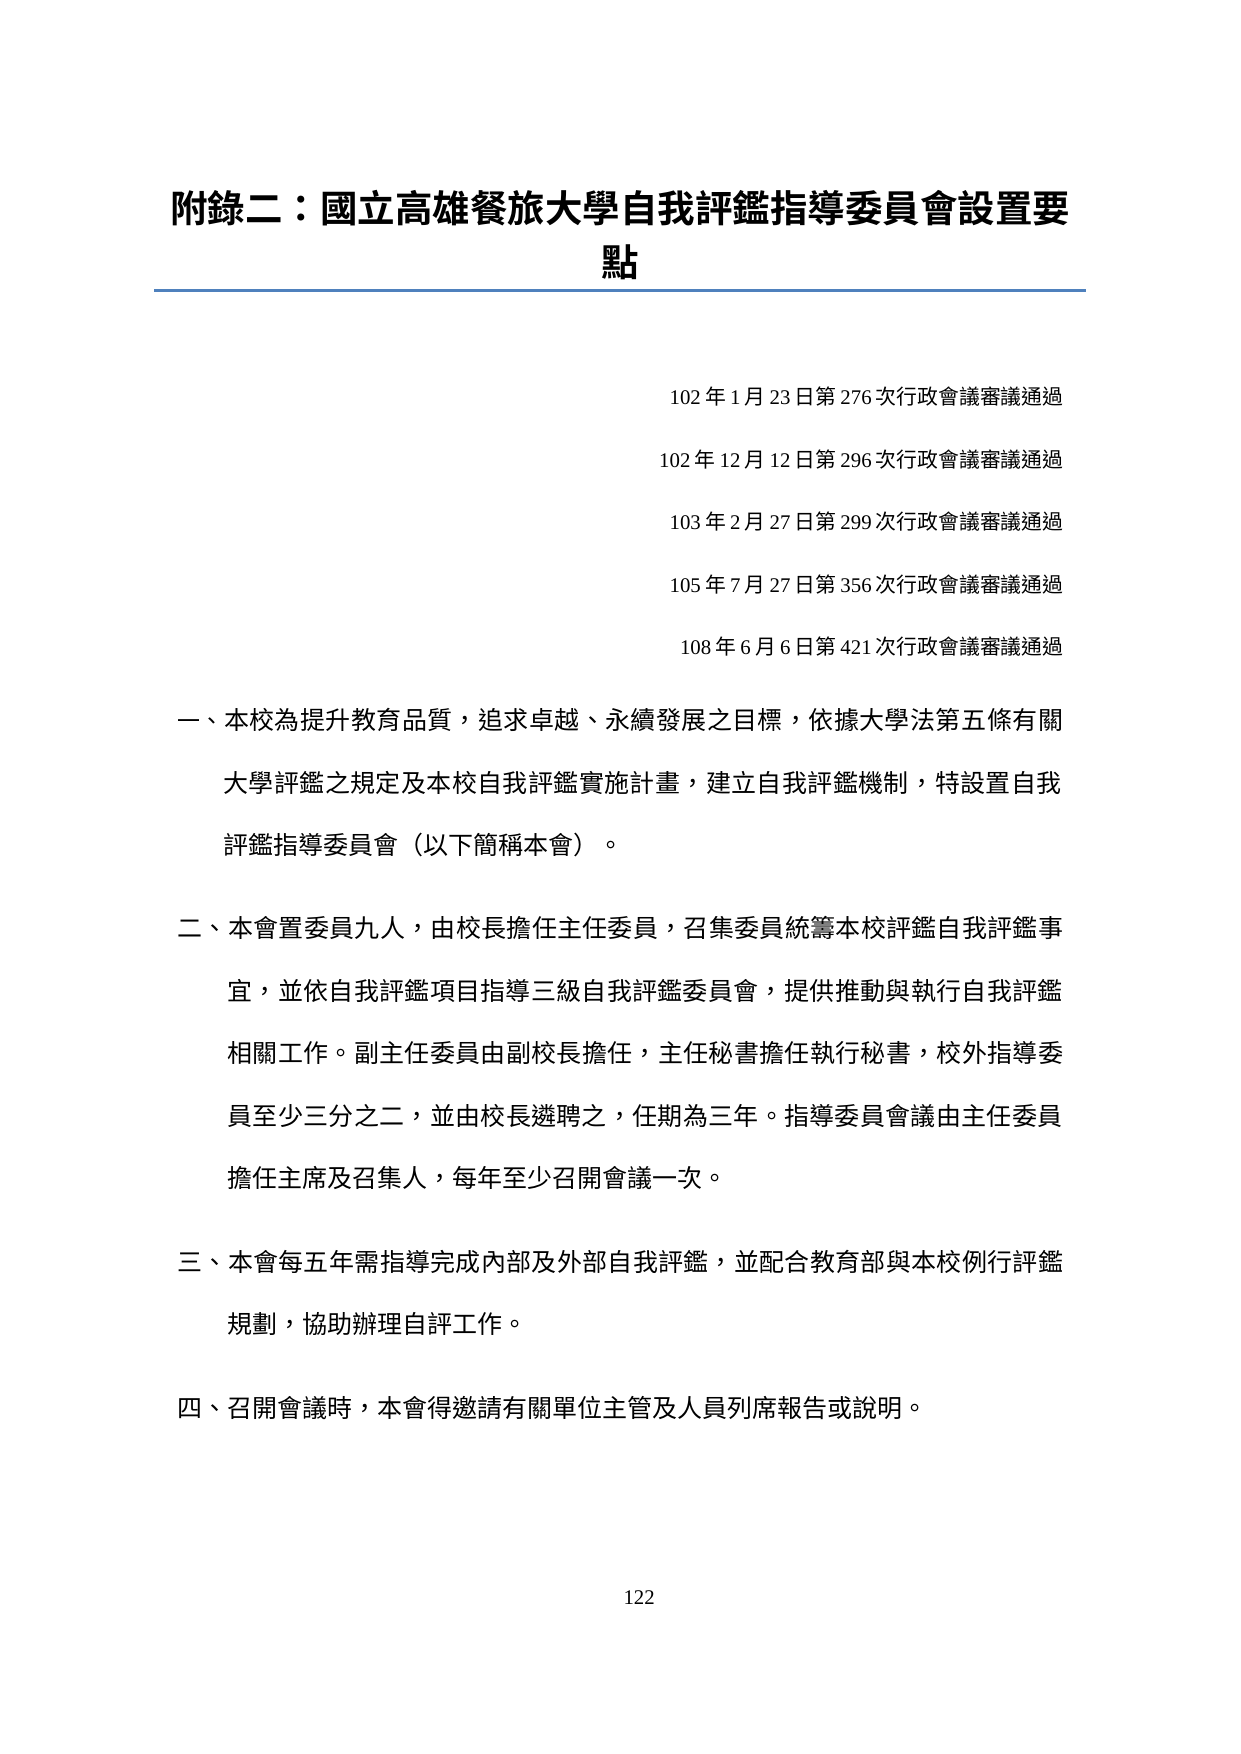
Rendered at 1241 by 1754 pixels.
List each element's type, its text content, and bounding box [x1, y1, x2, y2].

text 102年1月23日第276次行政會議審議通過 [177, 354, 1063, 417]
text 二、本會置委員九人，由校長擔任主任委員，召集委員統籌本校評鑑自我評鑑事宜，並依自我評鑑項目指導三級自我評鑑委員會，提供推動與執行自我評鑑相關工作。副主任委員由副校長擔任，主任秘書擔任執行秘書，校外指導委員至少三分之二，並由校長遴聘之，任期為三年。指導委員會議由主任委員擔任主席及召集人，每年至少召開會議一次。 [177, 885, 1063, 1198]
text 三、本會每五年需指導完成內部及外部自我評鑑，並配合教育部與本校例行評鑑規劃，協助辦理自評工作。 [177, 1219, 1063, 1344]
text 105年7月27日第356次行政會議審議通過 [177, 542, 1063, 604]
text 四、召開會議時，本會得邀請有關單位主管及人員列席報告或說明。 [177, 1364, 1063, 1427]
text 103年2月27日第299次行政會議審議通過 [177, 479, 1063, 542]
text 102年12月12日第296次行政會議審議通過 [177, 417, 1063, 479]
text 一、本校為提升教育品質，追求卓越、永續發展之目標，依據大學法第五條有關大學評鑑之規定及本校自我評鑑實施計畫，建立自我評鑑機制，特設置自我評鑑指導委員會（以下簡稱本會）。 [177, 677, 1063, 864]
text 108年6月6日第421次行政會議審議通過 [177, 604, 1063, 667]
subtitle 附錄二：國立高雄餐旅大學自我評鑑指導委員會設置要點 [154, 179, 1086, 289]
